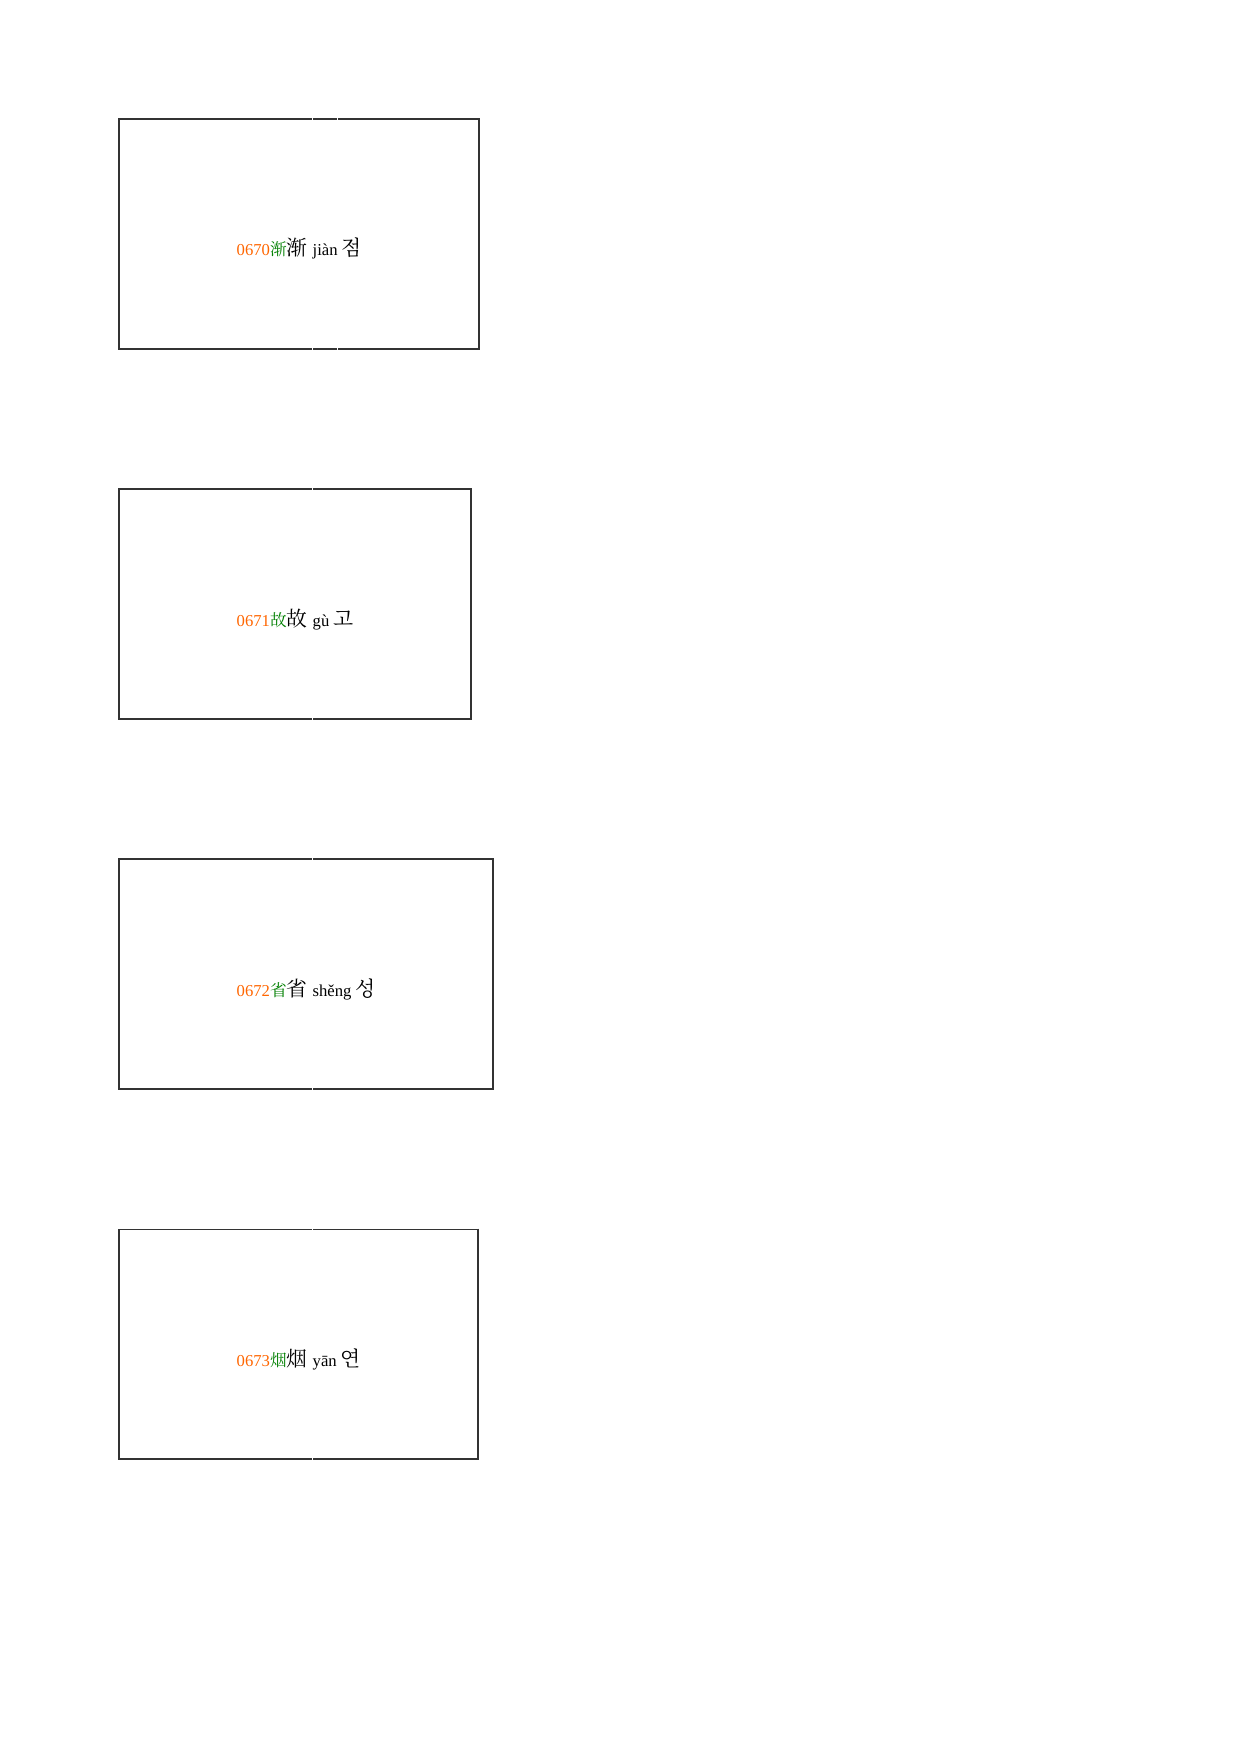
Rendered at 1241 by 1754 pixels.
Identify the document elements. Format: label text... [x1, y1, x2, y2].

text 0670渐渐 jiàn 점 [120, 119, 478, 349]
text [479, 1228, 1122, 1460]
text [480, 118, 1122, 349]
text 0671故故 gù 고 [120, 489, 470, 719]
text 0673烟烟 yān 연 [120, 1230, 477, 1459]
text 0672省省 shěng 성 [120, 859, 492, 1089]
text [494, 858, 1122, 1090]
text [472, 488, 1122, 719]
